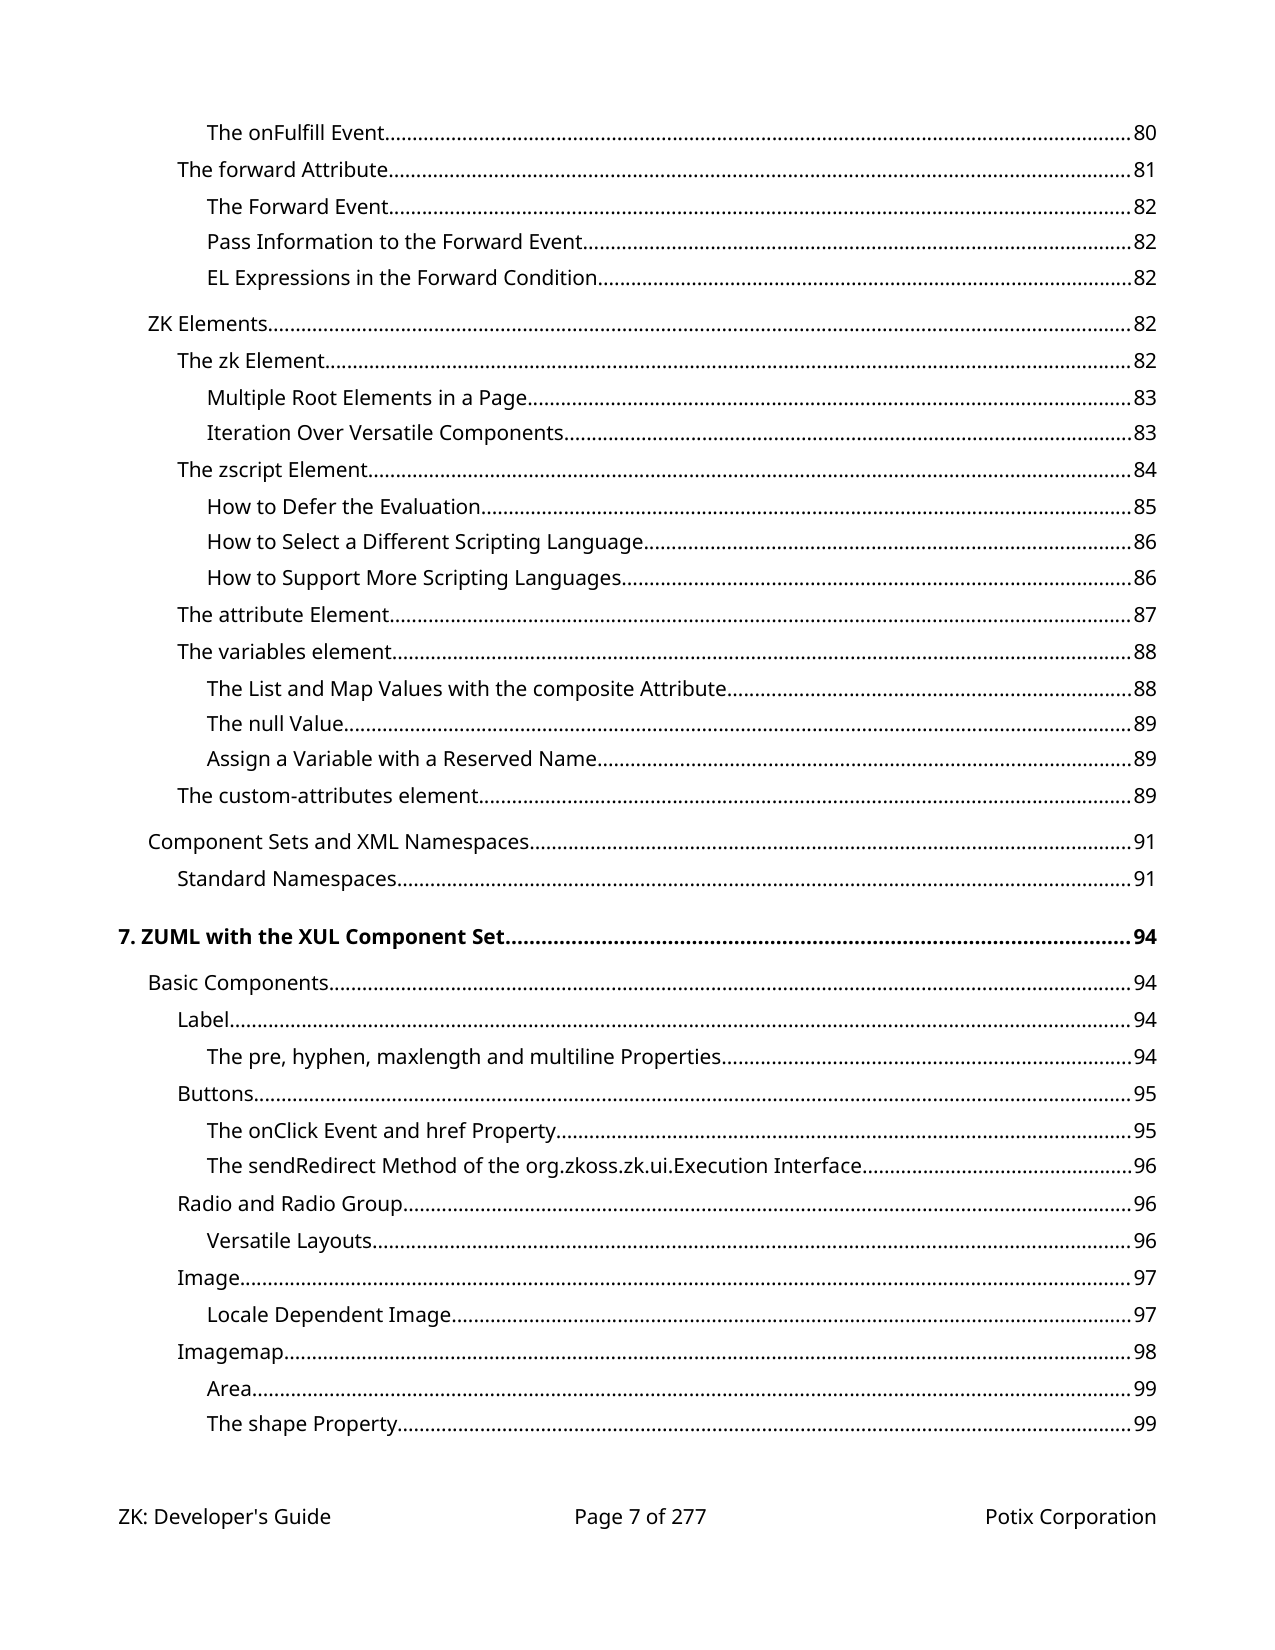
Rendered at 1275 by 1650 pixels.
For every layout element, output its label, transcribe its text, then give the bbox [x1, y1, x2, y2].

text Multiple Root Elements in a Page 83 [207, 383, 1157, 411]
text The List and Map Values with the composite Attribute 88 [207, 674, 1157, 702]
text Assign a Variable with a Reserved Name 89 [207, 744, 1157, 772]
text The zscript Element 84 [177, 455, 1157, 483]
text Pass Information to the Forward Event 82 [207, 227, 1157, 256]
text 7. ZUML with the XUL Component Set 94 [118, 922, 1157, 950]
text Basic Components 94 [148, 968, 1157, 996]
text The custom-attributes element 89 [177, 781, 1157, 809]
text Area 99 [207, 1374, 1157, 1402]
text The null Value 89 [207, 709, 1157, 737]
text Component Sets and XML Namespaces 91 [148, 827, 1157, 856]
text How to Defer the Evaluation 85 [207, 492, 1157, 520]
text Radio and Radio Group 96 [177, 1189, 1157, 1217]
text Locale Dependent Image 97 [207, 1300, 1157, 1328]
text The onClick Event and href Property 95 [207, 1116, 1157, 1144]
text The Forward Event 82 [207, 192, 1157, 221]
text The sendRedirect Method of the org.zkoss.zk.ui.Execution Interface 96 [207, 1152, 1157, 1180]
text Buttons 95 [177, 1079, 1157, 1107]
text The variables element 88 [177, 637, 1157, 665]
text How to Support More Scripting Languages 86 [207, 563, 1157, 591]
text The forward Attribute 81 [177, 155, 1157, 183]
text The attribute Element 87 [177, 600, 1157, 628]
text The zk Element 82 [177, 346, 1157, 374]
text The shape Property 99 [207, 1409, 1157, 1437]
text Imagemap 98 [177, 1337, 1157, 1365]
text The pre, hyphen, maxlength and multiline Properties 94 [207, 1042, 1157, 1070]
text The onFulfill Event 80 [207, 118, 1157, 146]
text Versatile Layouts 96 [207, 1226, 1157, 1254]
text Label 94 [177, 1005, 1157, 1033]
text EL Expressions in the Forward Condition 82 [207, 263, 1157, 291]
text Iteration Over Versatile Components 83 [207, 418, 1157, 446]
text ZK Elements 82 [148, 309, 1157, 337]
text How to Select a Different Scripting Language 86 [207, 527, 1157, 556]
text Image 97 [177, 1263, 1157, 1291]
text Standard Namespaces 91 [177, 864, 1157, 893]
